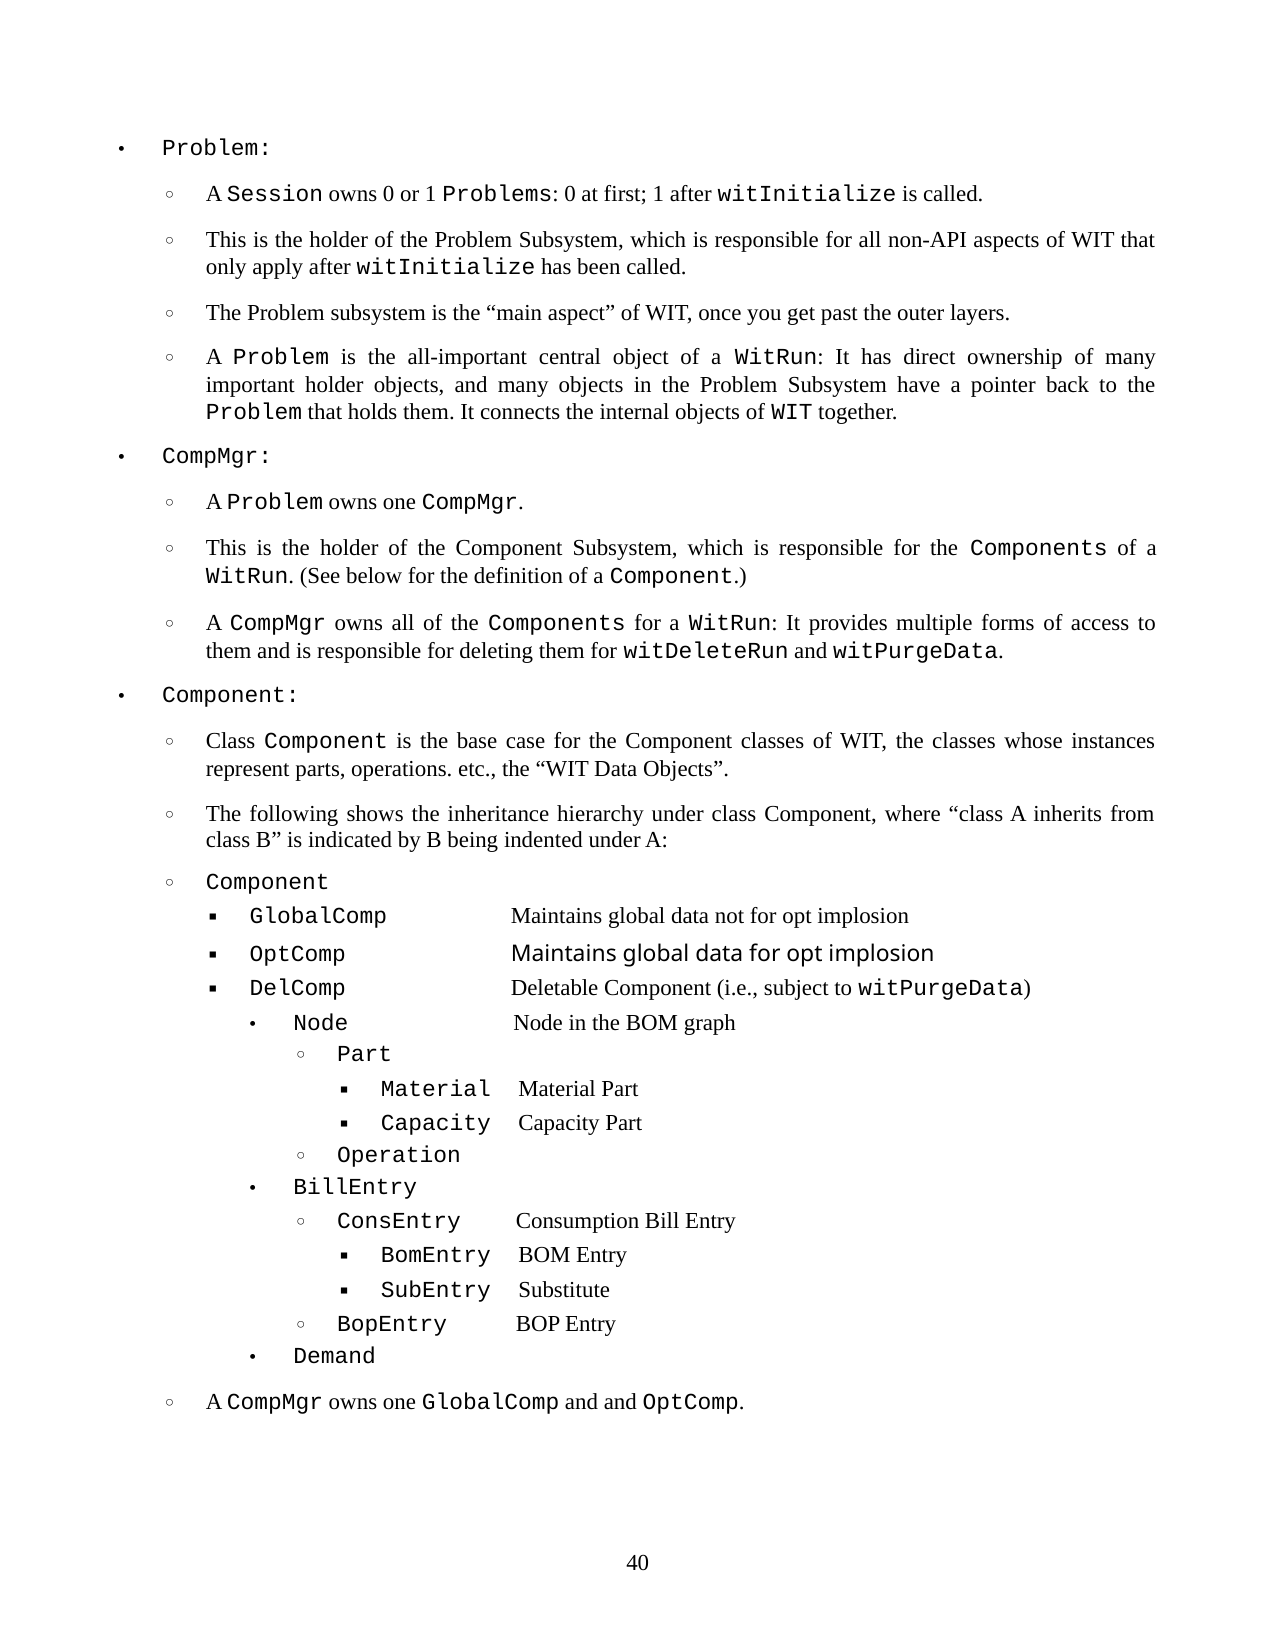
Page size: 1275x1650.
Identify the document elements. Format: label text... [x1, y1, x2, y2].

list Node Node in the BOM graph [249, 1008, 1157, 1037]
list GlobalComp Maintains global data not for opt implosion [206, 903, 1157, 931]
list Part [293, 1043, 1157, 1069]
list A Session owns 0 or 1 Problems: 0 at first; 1 after witInitialize is called. [162, 180, 1157, 208]
list Component: [118, 683, 1157, 709]
list Problem: [118, 136, 1157, 162]
list SubEntry Substitute [337, 1276, 1157, 1304]
list This is the holder of the Problem Subsystem, which is responsible for all non-API aspects of WIT that only apply after witInitialize has been called. [162, 226, 1157, 281]
list A CompMgr owns one GlobalComp and and OptComp. [162, 1388, 1157, 1417]
list OptComp Maintains global data for opt implosion [206, 937, 1157, 968]
list Component [162, 871, 1157, 897]
list Material Material Part [337, 1075, 1157, 1103]
list The Problem subsystem is the “main aspect” of WIT, once you get past the outer layers. [162, 299, 1157, 325]
list Operation [293, 1143, 1157, 1169]
list BopEntry BOP Entry [293, 1310, 1157, 1338]
list Capacity Capacity Part [337, 1109, 1157, 1137]
list CompMgr: [118, 444, 1157, 470]
list BillEntry [249, 1175, 1157, 1201]
list BomEntry BOM Entry [337, 1242, 1157, 1270]
list A CompMgr owns all of the Components for a WitRun: It provides multiple forms of access to them and is responsible for deleting them for witDeleteRun and witPurgeData. [162, 609, 1157, 665]
list A Problem is the all-important central object of a WitRun: It has direct ownership of many important holder objects, and many objects in the Problem Subsystem have a pointer back to the Problem that holds them. It connects the internal objects of WIT together. [162, 343, 1157, 426]
list Class Component is the base case for the Component classes of WIT, the classes whose instances represent parts, operations. etc., the “WIT Data Objects”. [162, 727, 1157, 782]
list A Problem owns one CompMgr. [162, 488, 1157, 516]
list ConsEntry Consumption Bill Entry [293, 1207, 1157, 1236]
list This is the holder of the Component Subsystem, which is responsible for the Components of a WitRun. (See below for the definition of a Component.) [162, 534, 1157, 591]
list Demand [249, 1344, 1157, 1370]
list The following shows the inheritance hierarchy under class Component, where “class A inherits from class B” is indicated by B being indented under A: [162, 800, 1157, 853]
list DelComp Deletable Component (i.e., subject to witPurgeData) [206, 974, 1157, 1002]
